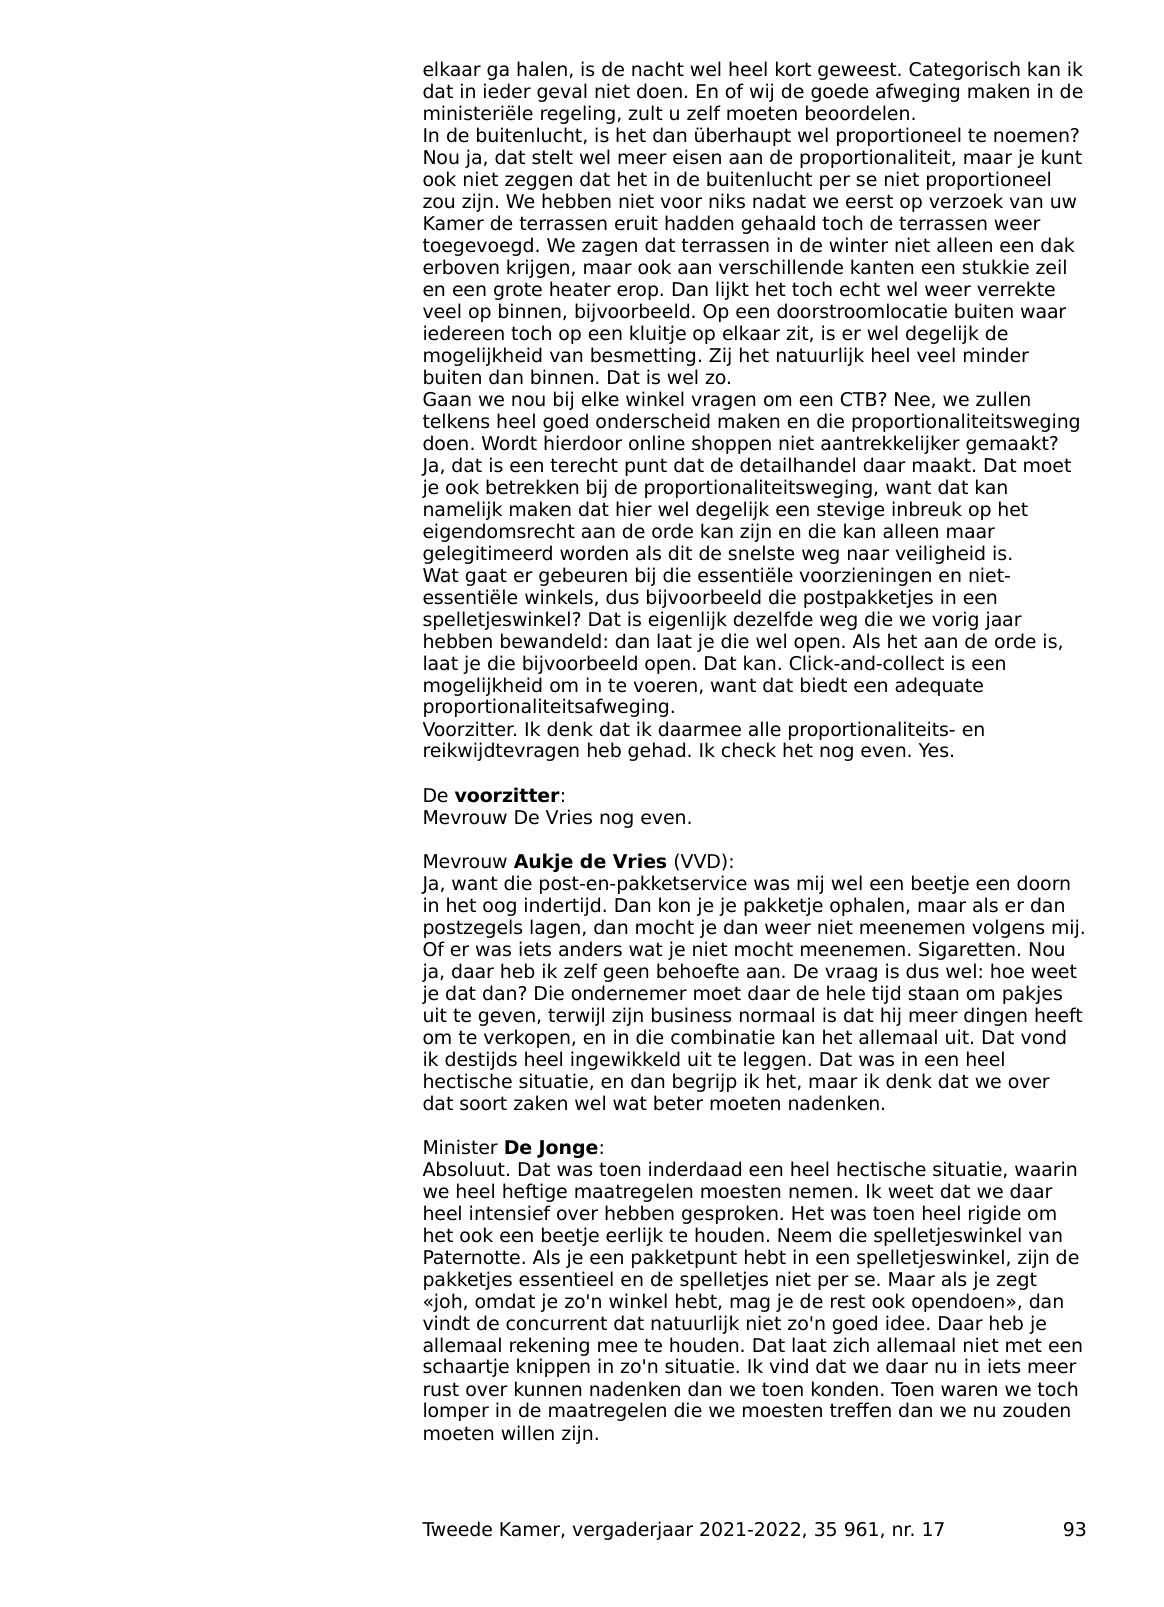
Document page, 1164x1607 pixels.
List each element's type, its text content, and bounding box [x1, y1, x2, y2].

text In de buitenlucht, is het dan überhaupt wel proportioneel te noemen? Nou ja, dat stelt wel meer eisen aan de proportionaliteit, maar je kunt ook niet zeggen dat het in de buitenlucht per se niet proportioneel zou zijn. We hebben niet voor niks nadat we eerst op verzoek van uw Kamer de terrassen eruit hadden gehaald toch de terrassen weer toegevoegd. We zagen dat terrassen in de winter niet alleen een dak erboven krijgen, maar ook aan verschillende kanten een stukkie zeil en een grote heater erop. Dan lijkt het toch echt wel weer verrekte veel op binnen, bijvoorbeeld. Op een doorstroomlocatie buiten waar iedereen toch op een kluitje op elkaar zit, is er wel degelijk de mogelijkheid van besmetting. Zij het natuurlijk heel veel minder buiten dan binnen. Dat is wel zo. [422, 125, 1087, 389]
text Minister De Jonge: [422, 1137, 1087, 1159]
text Voorzitter. Ik denk dat ik daarmee alle proportionaliteits- en reikwijdtevragen heb gehad. Ik check het nog even. Yes. [422, 718, 1087, 762]
text De voorzitter: [422, 784, 1087, 807]
text elkaar ga halen, is de nacht wel heel kort geweest. Categorisch kan ik dat in ieder geval niet doen. En of wij de goede afweging maken in de ministeriële regeling, zult u zelf moeten beoordelen. [422, 59, 1087, 125]
text Mevrouw Aukje de Vries (VVD): [422, 851, 1087, 873]
text Absoluut. Dat was toen inderdaad een heel hectische situatie, waarin we heel heftige maatregelen moesten nemen. Ik weet dat we daar heel intensief over hebben gesproken. Het was toen heel rigide om het ook een beetje eerlijk te houden. Neem die spelletjeswinkel van Paternotte. Als je een pakketpunt hebt in een spelletjeswinkel, zijn de pakketjes essentieel en de spelletjes niet per se. Maar als je zegt «joh, omdat je zo'n winkel hebt, mag je de rest ook opendoen», dan vindt de concurrent dat natuurlijk niet zo'n goed idee. Daar heb je allemaal rekening mee te houden. Dat laat zich allemaal niet met een schaartje knippen in zo'n situatie. Ik vind dat we daar nu in iets meer rust over kunnen nadenken dan we toen konden. Toen waren we toch lomper in de maatregelen die we moesten treffen dan we nu zouden moeten willen zijn. [422, 1159, 1087, 1444]
text Ja, want die post-en-pakketservice was mij wel een beetje een doorn in het oog indertijd. Dan kon je je pakketje ophalen, maar als er dan postzegels lagen, dan mocht je dan weer niet meenemen volgens mij. Of er was iets anders wat je niet mocht meenemen. Sigaretten. Nou ja, daar heb ik zelf geen behoefte aan. De vraag is dus wel: hoe weet je dat dan? Die ondernemer moet daar de hele tijd staan om pakjes uit te geven, terwijl zijn business normaal is dat hij meer dingen heeft om te verkopen, en in die combinatie kan het allemaal uit. Dat vond ik destijds heel ingewikkeld uit te leggen. Dat was in een heel hectische situatie, en dan begrijp ik het, maar ik denk dat we over dat soort zaken wel wat beter moeten nadenken. [422, 873, 1087, 1114]
text Gaan we nou bij elke winkel vragen om een CTB? Nee, we zullen telkens heel goed onderscheid maken en die proportionaliteitsweging doen. Wordt hierdoor online shoppen niet aantrekkelijker gemaakt? Ja, dat is een terecht punt dat de detailhandel daar maakt. Dat moet je ook betrekken bij de proportionaliteitsweging, want dat kan namelijk maken dat hier wel degelijk een stevige inbreuk op het eigendomsrecht aan de orde kan zijn en die kan alleen maar gelegitimeerd worden als dit de snelste weg naar veiligheid is. [422, 389, 1087, 564]
text Mevrouw De Vries nog even. [422, 807, 1087, 828]
text Wat gaat er gebeuren bij die essentiële voorzieningen en niet-essentiële winkels, dus bijvoorbeeld die postpakketjes in een spelletjeswinkel? Dat is eigenlijk dezelfde weg die we vorig jaar hebben bewandeld: dan laat je die wel open. Als het aan de orde is, laat je die bijvoorbeeld open. Dat kan. Click-and-collect is een mogelijkheid om in te voeren, want dat biedt een adequate proportionaliteitsafweging. [422, 564, 1087, 718]
